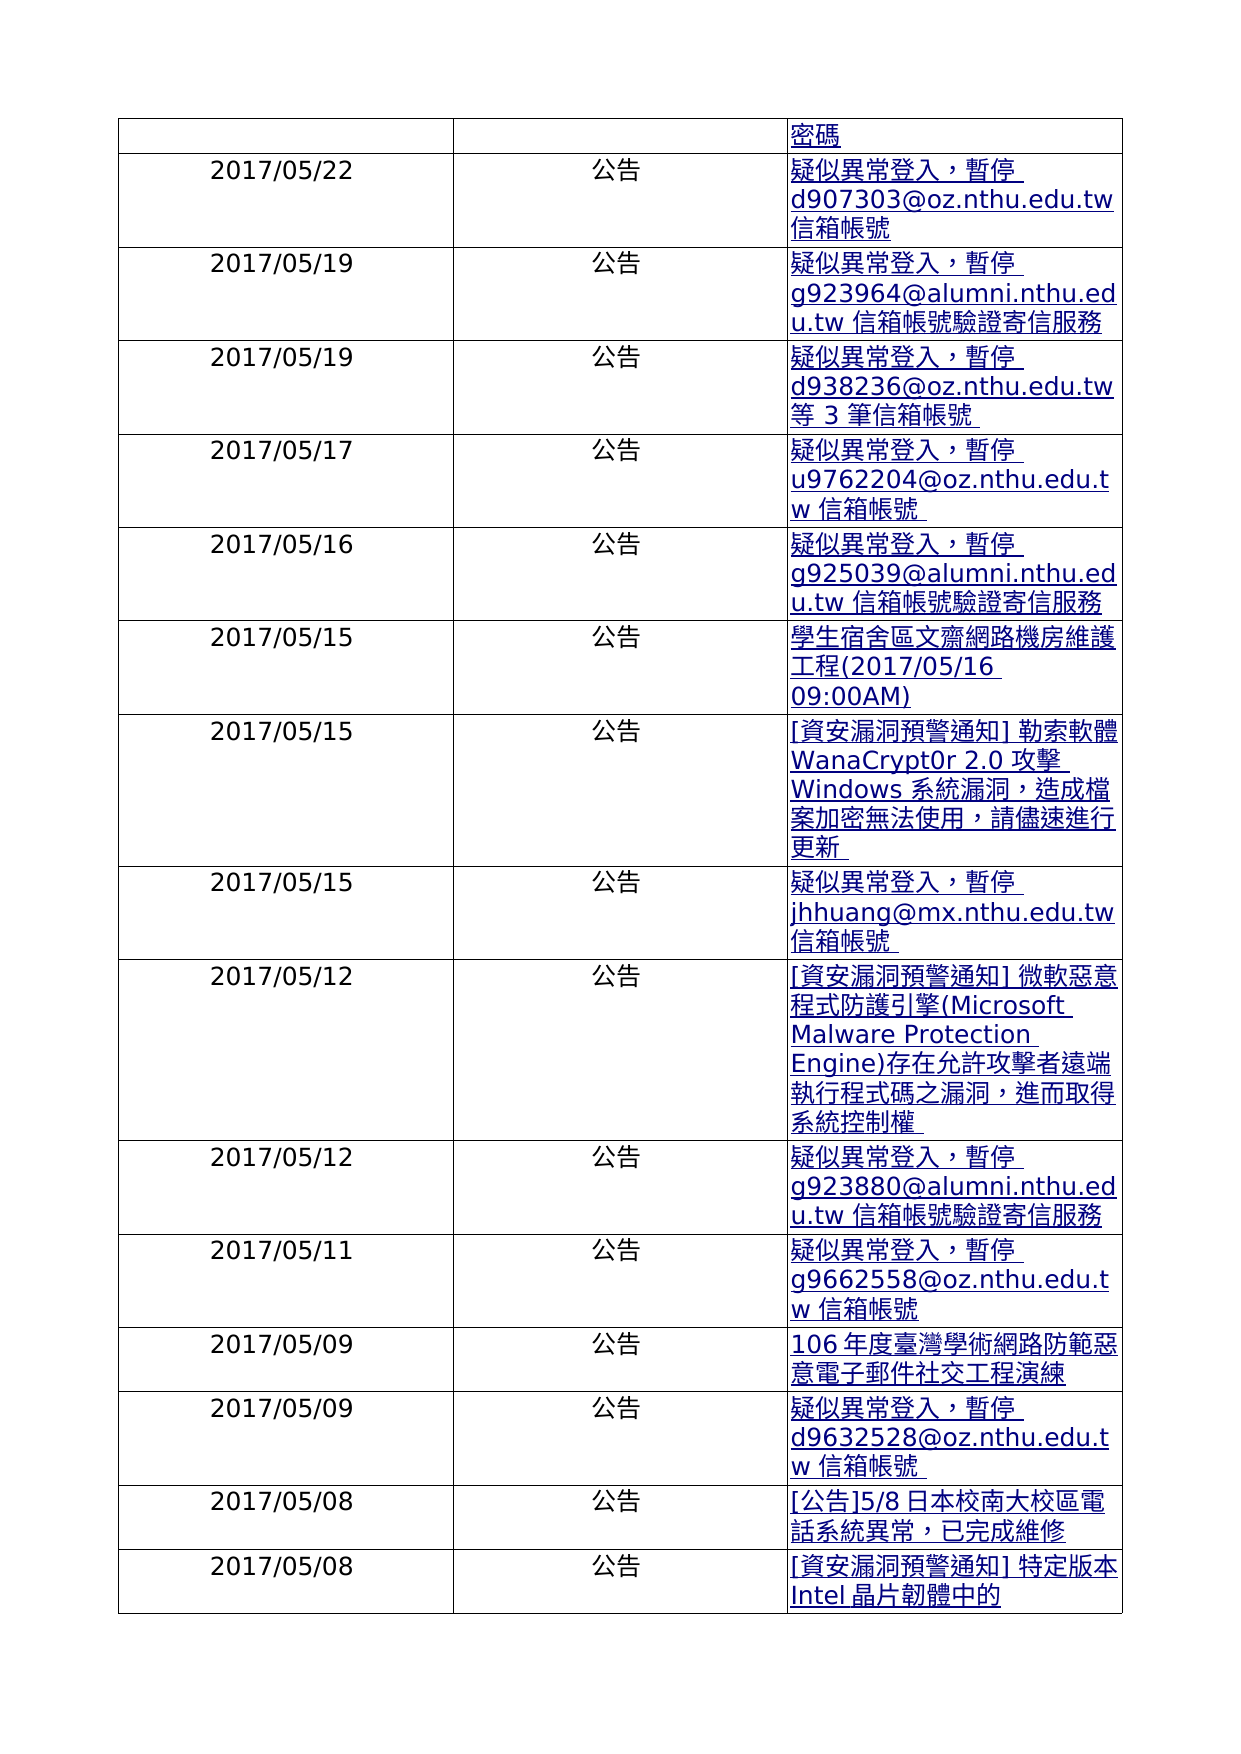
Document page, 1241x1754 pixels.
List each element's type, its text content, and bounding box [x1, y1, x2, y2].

table_cell 公告 [454, 960, 787, 1140]
table_cell 公告 [454, 867, 787, 959]
table_cell 密碼 [788, 119, 1122, 153]
table_cell 公告 [454, 1486, 787, 1549]
table_cell 疑似異常登入，暫停 d938236@oz.nthu.edu.tw 等 3 筆信箱帳號 [788, 341, 1122, 433]
table_cell 疑似異常登入，暫停 u9762204@oz.nthu.edu.tw 信箱帳號 [788, 435, 1122, 527]
table_cell 公告 [454, 1328, 787, 1391]
table_cell 2017/05/12 [119, 1141, 453, 1233]
table_cell 疑似異常登入，暫停 g923880@alumni.nthu.edu.tw 信箱帳號驗證寄信服務 [788, 1141, 1122, 1233]
table_cell [資安漏洞預警通知] 特定版本Intel晶片韌體中的 [788, 1550, 1122, 1613]
table_cell 疑似異常登入，暫停 jhhuang@mx.nthu.edu.tw 信箱帳號 [788, 867, 1122, 959]
table_cell 2017/05/19 [119, 341, 453, 433]
table_cell 公告 [454, 715, 787, 866]
table_cell 106年度臺灣學術網路防範惡意電子郵件社交工程演練 [788, 1328, 1122, 1391]
table_cell 2017/05/16 [119, 528, 453, 620]
table_cell 2017/05/08 [119, 1550, 453, 1613]
table_cell 2017/05/19 [119, 248, 453, 340]
table_cell 公告 [454, 1550, 787, 1613]
table_cell 2017/05/11 [119, 1235, 453, 1327]
table_cell [454, 119, 787, 153]
table_cell 2017/05/17 [119, 435, 453, 527]
table_cell 公告 [454, 1235, 787, 1327]
table_cell 公告 [454, 435, 787, 527]
table_cell [資安漏洞預警通知] 勒索軟體 WanaCrypt0r 2.0 攻擊 Windows 系統漏洞，造成檔案加密無法使用，請儘速進行更新 [788, 715, 1122, 866]
table_cell 2017/05/09 [119, 1328, 453, 1391]
table_cell 疑似異常登入，暫停 g925039@alumni.nthu.edu.tw 信箱帳號驗證寄信服務 [788, 528, 1122, 620]
table_cell 公告 [454, 154, 787, 247]
table_cell [119, 119, 453, 153]
table_cell 疑似異常登入，暫停 g9662558@oz.nthu.edu.tw 信箱帳號 [788, 1235, 1122, 1327]
table_cell 公告 [454, 248, 787, 340]
table_cell 2017/05/15 [119, 715, 453, 866]
table_cell 公告 [454, 528, 787, 620]
table_cell 公告 [454, 621, 787, 714]
table_cell 2017/05/15 [119, 867, 453, 959]
table_cell 公告 [454, 341, 787, 433]
table_cell 疑似異常登入，暫停 d907303@oz.nthu.edu.tw 信箱帳號 [788, 154, 1122, 247]
table_cell 公告 [454, 1392, 787, 1484]
table_cell 學生宿舍區文齋網路機房維護工程(2017/05/16 09:00AM) [788, 621, 1122, 714]
table_cell 2017/05/09 [119, 1392, 453, 1484]
table_cell 疑似異常登入，暫停 d9632528@oz.nthu.edu.tw 信箱帳號 [788, 1392, 1122, 1484]
table_cell [公告]5/8日本校南大校區電話系統異常，已完成維修 [788, 1486, 1122, 1549]
table_cell 公告 [454, 1141, 787, 1233]
table_cell [資安漏洞預警通知] 微軟惡意程式防護引擎(Microsoft Malware Protection Engine)存在允許攻擊者遠端執行程式碼之漏洞，進而取得系統控制權 [788, 960, 1122, 1140]
table_cell 2017/05/15 [119, 621, 453, 714]
table_cell 2017/05/12 [119, 960, 453, 1140]
table_cell 2017/05/08 [119, 1486, 453, 1549]
table_cell 2017/05/22 [119, 154, 453, 247]
table_cell 疑似異常登入，暫停 g923964@alumni.nthu.edu.tw 信箱帳號驗證寄信服務 [788, 248, 1122, 340]
